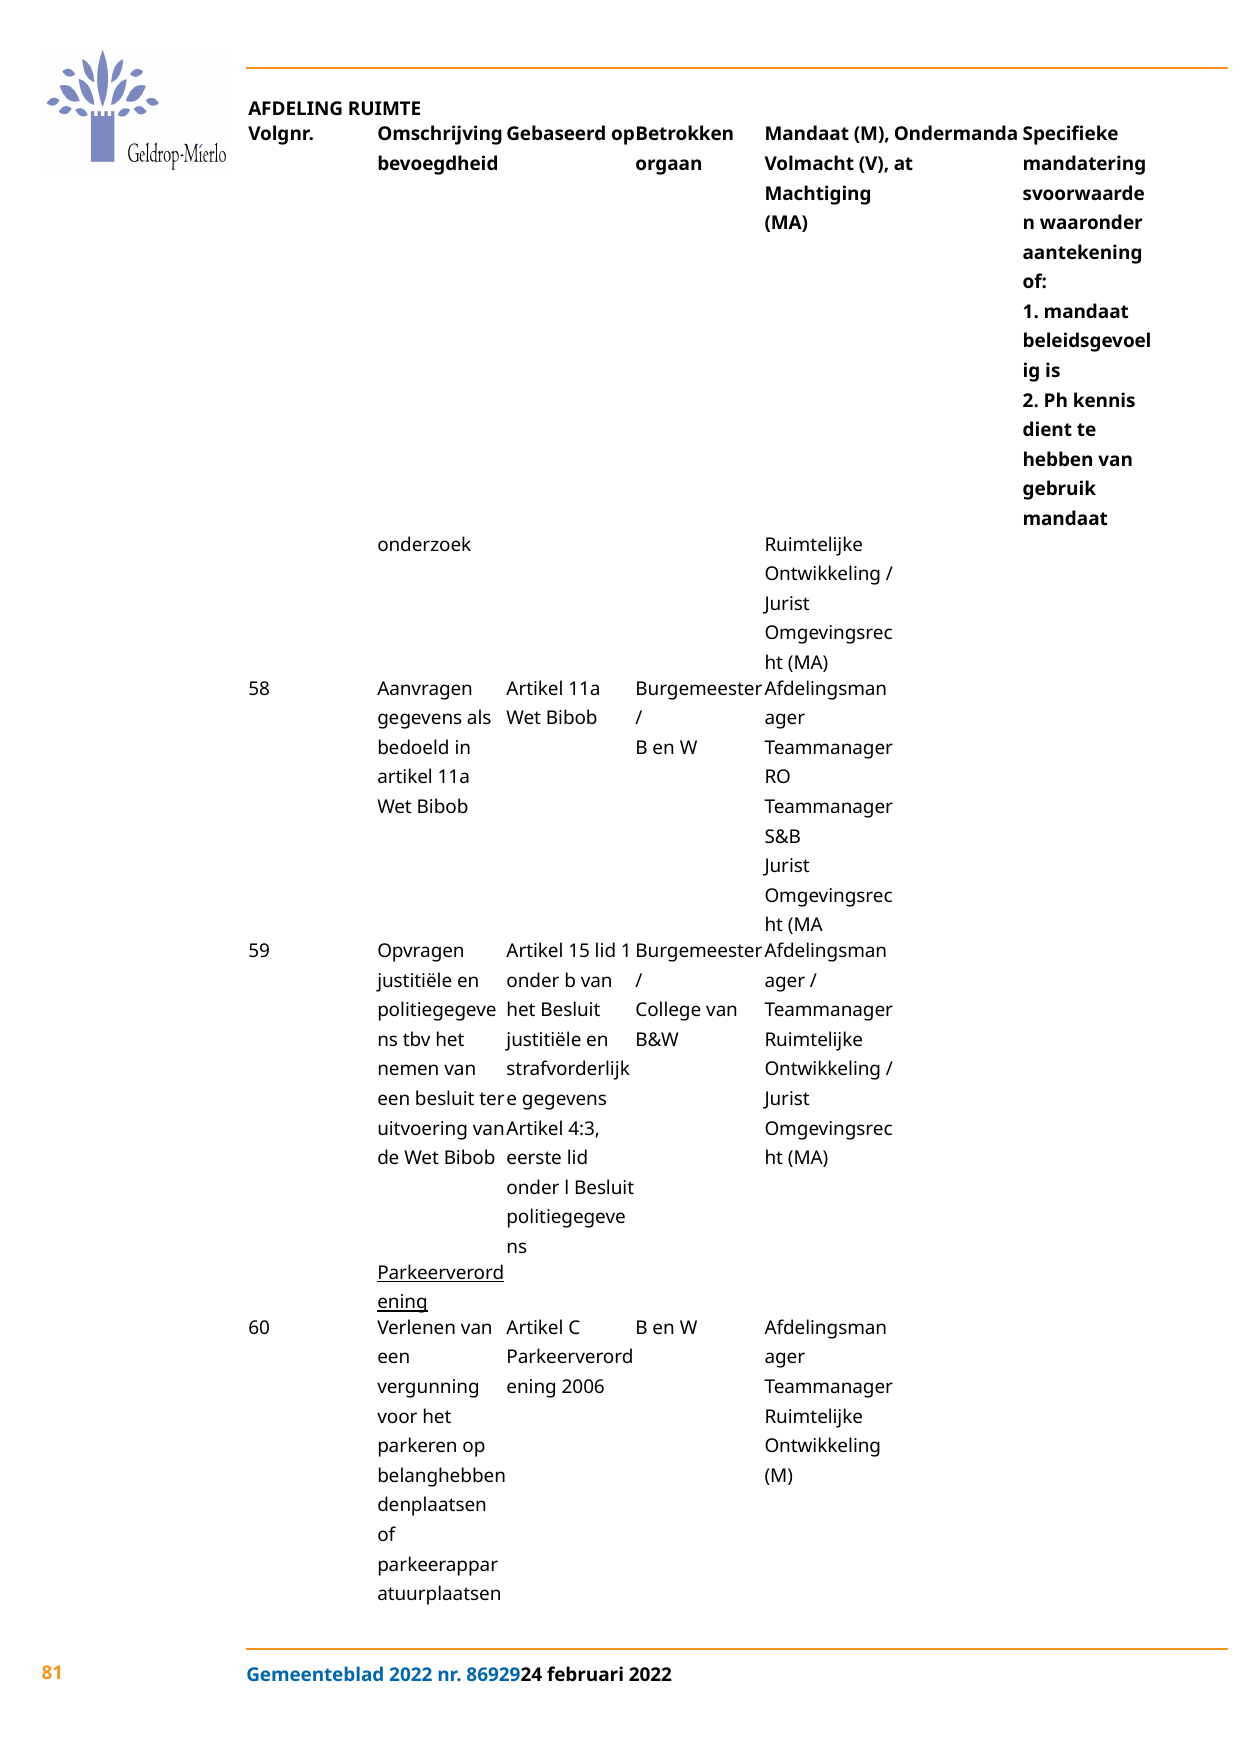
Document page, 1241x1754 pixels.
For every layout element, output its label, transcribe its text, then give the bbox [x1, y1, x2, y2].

table_cell Omschrijving bevoegdheid [377, 121, 506, 531]
table_cell [1023, 1259, 1152, 1314]
table_cell [894, 1259, 1022, 1314]
table_cell Artikel 15 lid 1 onder b van het Besluit justitiële en strafvorderlijke gegevens Artikel 4:3, eerste lid onder l Besluit politiegegevens [506, 937, 635, 1259]
table_cell Volgnr. [248, 121, 377, 531]
picture [41, 47, 231, 172]
table_cell 60 [248, 1314, 377, 1606]
table_cell 59 [248, 937, 377, 1259]
table_cell Ondermandaat [894, 121, 1022, 531]
table_cell Burgemeester/ B en W [635, 675, 764, 937]
table_cell Gebaseerd op [506, 121, 635, 531]
table_cell Afdelingsmanager / Teammanager Ruimtelijke Ontwikkeling / Jurist Omgevingsrecht (MA) [764, 937, 893, 1259]
table_cell Verlenen van een vergunning voor het parkeren op belanghebbendenplaatsen of parkeerapparatuurplaatsen [377, 1314, 506, 1606]
table_cell [1023, 531, 1152, 675]
table_cell Betrokken orgaan [635, 121, 764, 531]
table_cell Aanvragen gegevens als bedoeld in artikel 11a Wet Bibob [377, 675, 506, 937]
table_cell [1023, 937, 1152, 1259]
table_cell [764, 1259, 893, 1314]
table_cell [506, 1259, 635, 1314]
table_cell [894, 937, 1022, 1259]
table_cell B en W [635, 1314, 764, 1606]
table_cell Burgemeester/ College van B&W [635, 937, 764, 1259]
table_cell Artikel C Parkeerverordening 2006 [506, 1314, 635, 1606]
table_cell onderzoek [377, 531, 506, 675]
table_cell Artikel 11a Wet Bibob [506, 675, 635, 937]
table_cell Opvragen justitiële en politiegegevens tbv het nemen van een besluit ter uitvoering van de Wet Bibob [377, 937, 506, 1259]
table_cell Specifieke mandateringsvoorwaarden waaronder aantekening of: 1. mandaat beleidsgevoelig is 2. Ph kennis dient te hebben van gebruik mandaat [1023, 121, 1152, 531]
table_cell [635, 1259, 764, 1314]
table_header AFDELING RUIMTE [248, 95, 1152, 121]
table_cell Afdelingsmanager Teammanager Ruimtelijke Ontwikkeling (M) [764, 1314, 893, 1606]
table_cell Ruimtelijke Ontwikkeling / Jurist Omgevingsrecht (MA) [764, 531, 893, 675]
table_cell [894, 531, 1022, 675]
table_cell [248, 1259, 377, 1314]
table_cell 58 [248, 675, 377, 937]
table_cell [1023, 675, 1152, 937]
table_cell [248, 531, 377, 675]
table_cell [635, 531, 764, 675]
table_cell Parkeerverordening [377, 1259, 506, 1314]
table_cell [1023, 1314, 1152, 1606]
table_cell Mandaat (M), Volmacht (V), Machtiging (MA) [764, 121, 893, 531]
table_cell Afdelingsmanager Teammanager RO Teammanager S&B Jurist Omgevingsrecht (MA [764, 675, 893, 937]
table_cell [506, 531, 635, 675]
table_cell [894, 1314, 1022, 1606]
table_cell [894, 675, 1022, 937]
